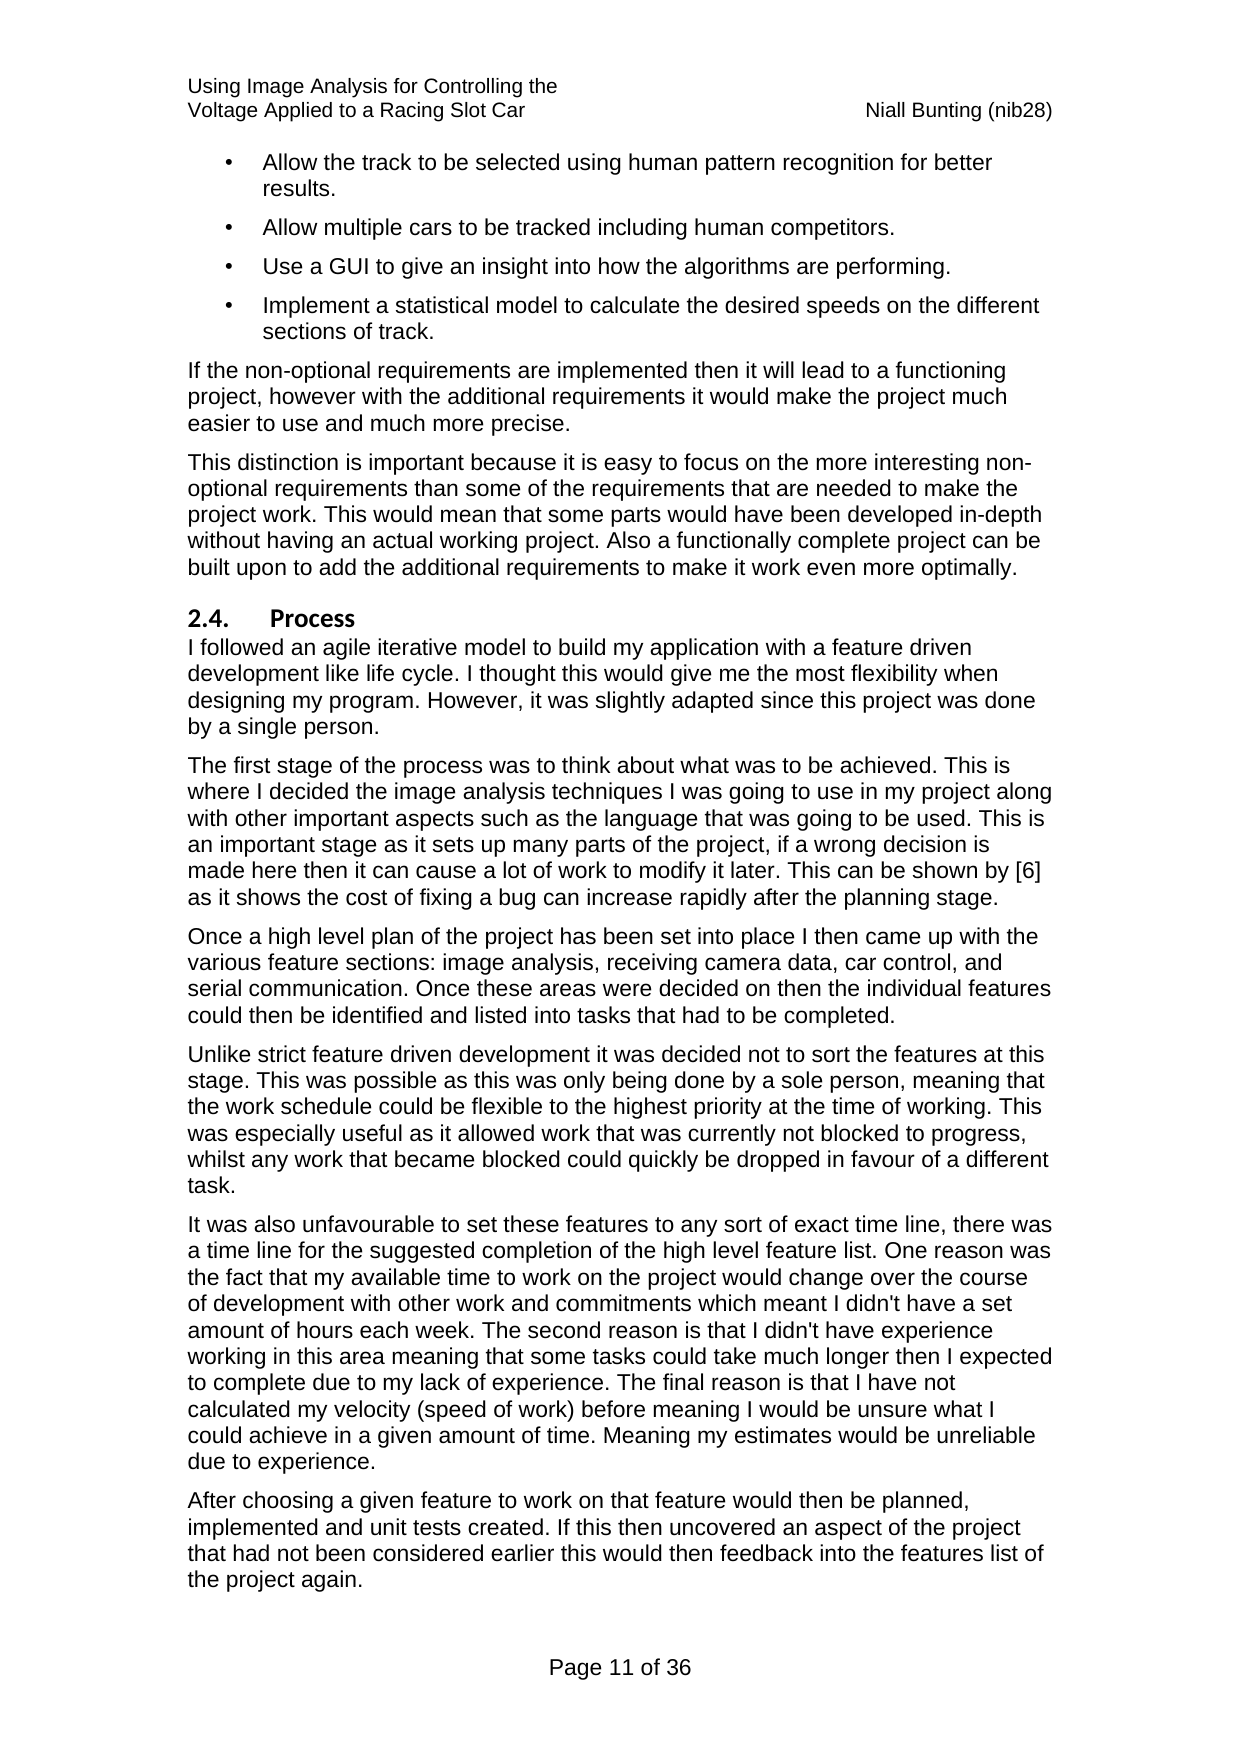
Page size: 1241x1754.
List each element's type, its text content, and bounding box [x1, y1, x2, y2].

text Unlike strict feature driven development it was decided not to sort the features at this stage. This was possible as this was only being done by a sole person, meaning that the work schedule could be flexible to the highest priority at the time of working. This was especially useful as it allowed work that was currently not blocked to progress, whilst any work that became blocked could quickly be dropped in favour of a different task. [187, 1041, 1053, 1199]
list Use a GUI to give an insight into how the algorithms are performing. [225, 253, 1053, 279]
text Once a high level plan of the project has been set into place I then came up with the various feature sections: image analysis, receiving camera data, car control, and serial communication. Once these areas were decided on then the individual features could then be identified and listed into tasks that had to be completed. [187, 923, 1053, 1028]
text I followed an agile iterative model to build my application with a feature driven development like life cycle. I thought this would give me the most flexibility when designing my program. However, it was slightly adapted since this project was done by a single person. [187, 634, 1053, 739]
text After choosing a given feature to work on that feature would then be planned, implemented and unit tests created. If this then uncovered an aspect of the project that had not been considered earlier this would then feedback into the features list of the project again. [187, 1487, 1053, 1593]
text It was also unfavourable to set these features to any sort of exact time line, there was a time line for the suggested completion of the high level feature list. One reason was the fact that my available time to work on the project would change over the course of development with other work and commitments which meant I didn't have a set amount of hours each week. The second reason is that I didn't have experience working in this area meaning that some tasks could take much longer then I expected to complete due to my lack of experience. The final reason is that I have not calculated my velocity (speed of work) before meaning I would be unsure what I could achieve in a given amount of time. Meaning my estimates would be unreliable due to experience. [187, 1211, 1053, 1475]
text If the non-optional requirements are implemented then it will lead to a functioning project, however with the additional requirements it would make the project much easier to use and much more precise. [187, 357, 1053, 436]
text This distinction is important because it is easy to focus on the more interesting non-optional requirements than some of the requirements that are needed to make the project work. This would mean that some parts would have been developed in-depth without having an actual working project. Also a functionally complete project can be built upon to add the additional requirements to make it work even more optimally. [187, 448, 1053, 580]
text The first stage of the process was to think about what was to be achieved. This is where I decided the image analysis techniques I was going to use in my project along with other important aspects such as the language that was going to be used. This is an important stage as it sets up many parts of the project, if a wrong decision is made here then it can cause a lot of work to modify it later. This can be shown by [6] as it shows the cost of fixing a bug can increase rapidly after the planning stage. [187, 752, 1053, 910]
subtitle Process [187, 601, 1053, 634]
list Implement a statistical model to calculate the desired speeds on the different sections of track. [225, 292, 1053, 344]
list Allow multiple cars to be tracked including human competitors. [225, 214, 1053, 240]
list Allow the track to be selected using human pattern recognition for better results. [225, 149, 1053, 201]
